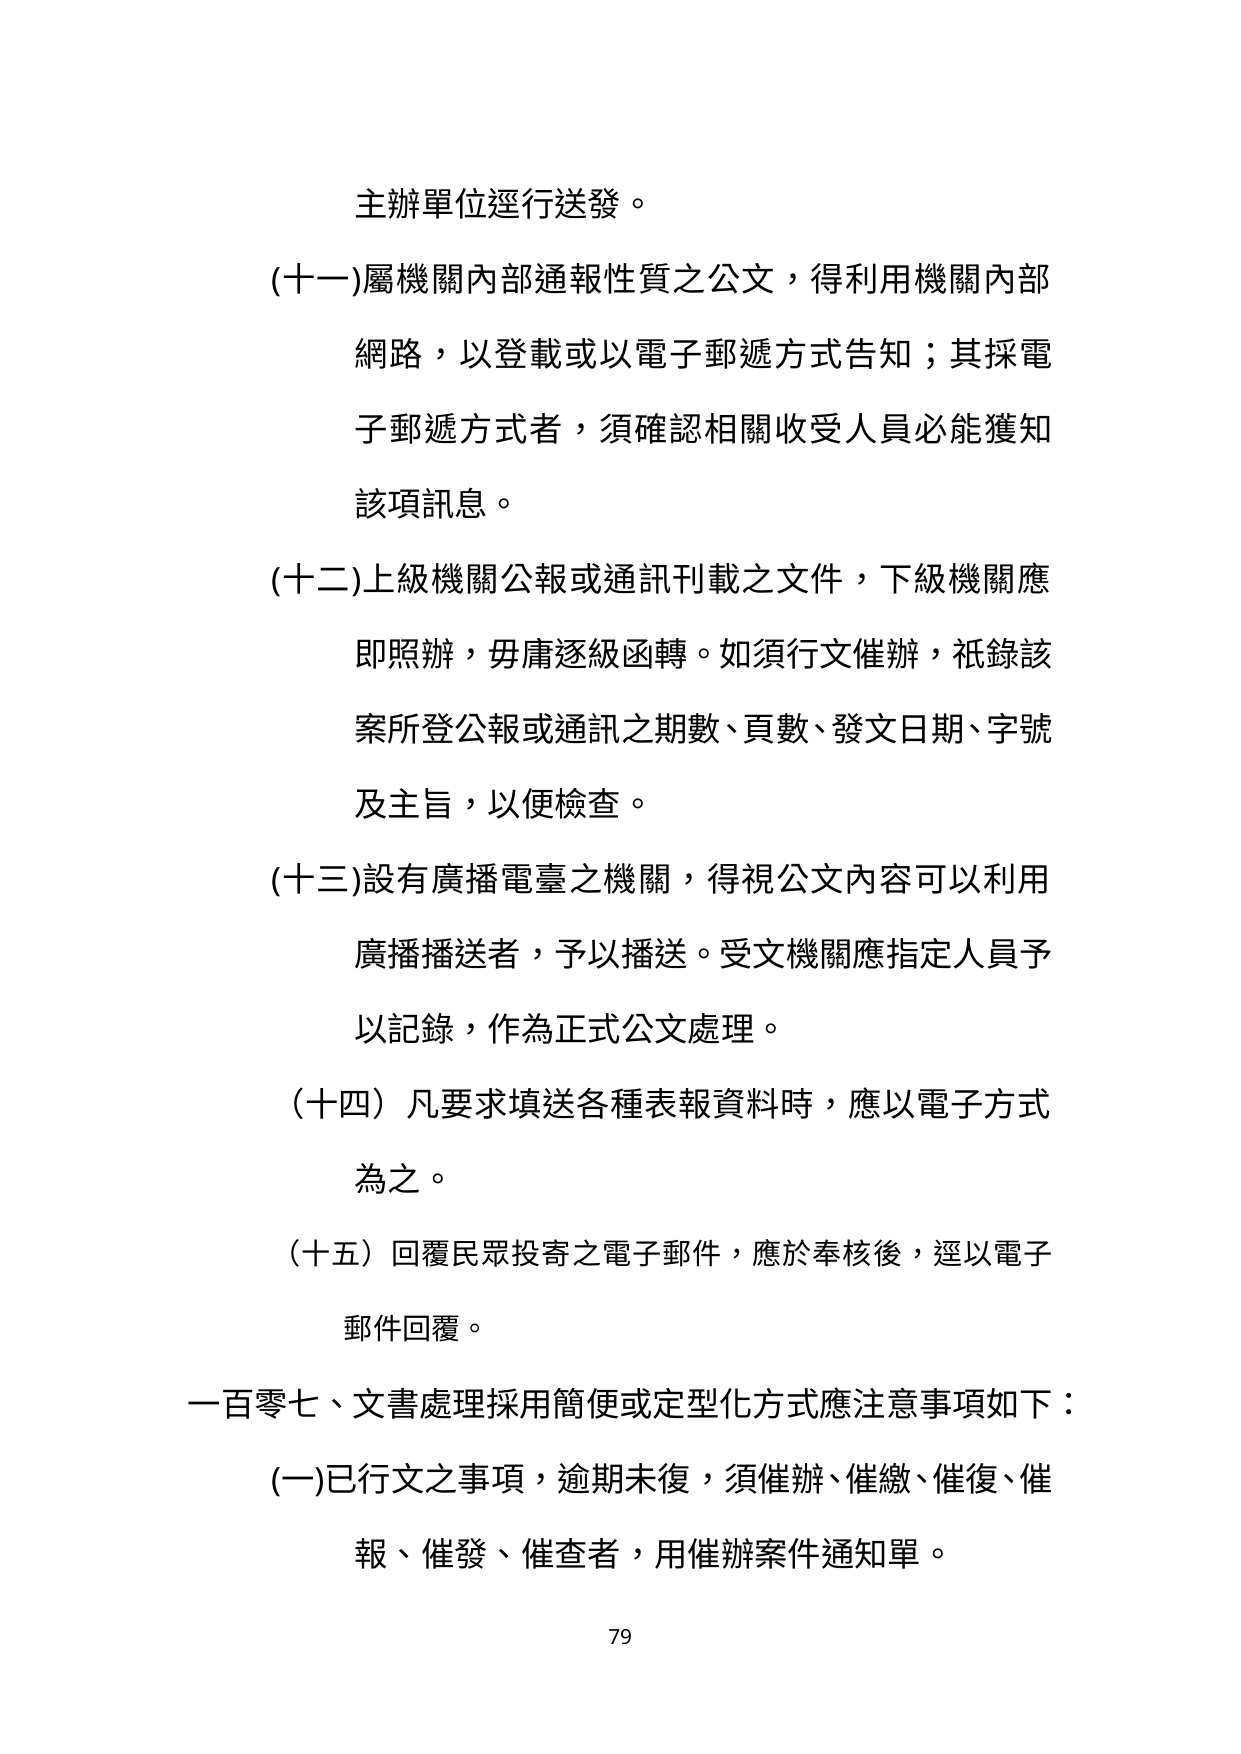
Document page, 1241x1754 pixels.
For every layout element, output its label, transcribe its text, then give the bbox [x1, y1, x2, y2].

text (十三)設有廣播電臺之機關，得視公文內容可以利用廣播播送者，予以播送。受文機關應指定人員予以記錄，作為正式公文處理。 [271, 839, 1053, 1064]
text (十二)上級機關公報或通訊刊載之文件，下級機關應即照辦，毋庸逐級函轉。如須行文催辦，祇錄該案所登公報或通訊之期數、頁數、發文日期、字號及主旨，以便檢查。 [271, 539, 1053, 839]
text (一)已行文之事項，逾期未復，須催辦、催繳、催復、催報、催發、催查者，用催辦案件通知單。 [271, 1439, 1053, 1589]
text 主辦單位逕行送發。 [271, 164, 1053, 239]
text 一百零七、文書處理採用簡便或定型化方式應注意事項如下： [187, 1364, 1053, 1439]
text (十一)屬機關內部通報性質之公文，得利用機關內部網路，以登載或以電子郵遞方式告知；其採電子郵遞方式者，須確認相關收受人員必能獲知該項訊息。 [271, 239, 1053, 539]
text （十四）凡要求填送各種表報資料時，應以電子方式為之。 [271, 1064, 1053, 1214]
text （十五）回覆民眾投寄之電子郵件，應於奉核後，逕以電子郵件回覆。 [271, 1214, 1053, 1364]
